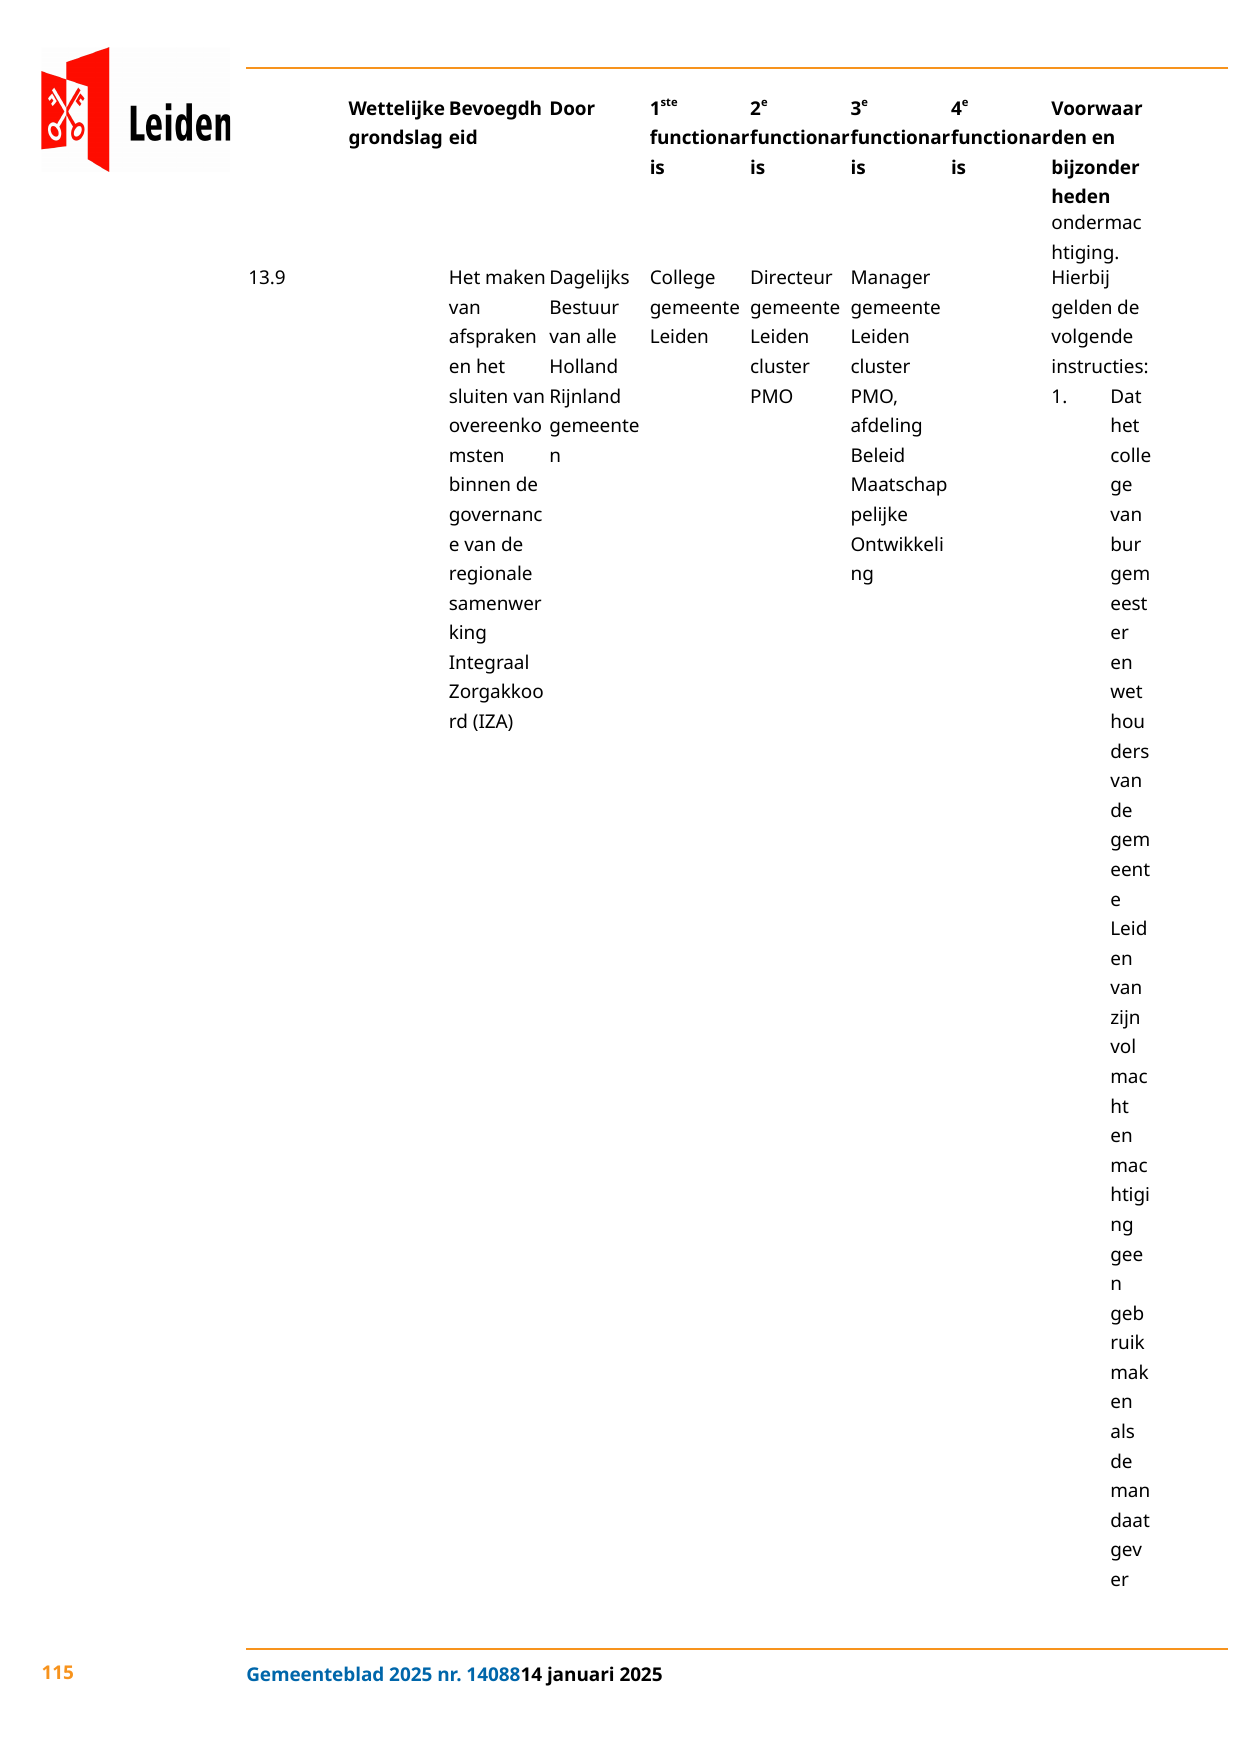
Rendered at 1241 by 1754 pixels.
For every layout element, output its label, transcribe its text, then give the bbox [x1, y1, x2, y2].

table_header Voorwaarden en bijzonderheden [1051, 95, 1152, 209]
table_header 4e functionaris [951, 95, 1051, 209]
table_cell [348, 209, 449, 264]
table_cell [650, 209, 750, 264]
table_cell [750, 209, 850, 264]
table_header 2e functionaris [750, 95, 850, 209]
table_cell [850, 209, 951, 264]
table_header Wettelijke grondslag [348, 95, 449, 209]
table_cell Het maken van afspraken en het sluiten van overeenkomsten binnen de governance van de regionale samenwerking Integraal Zorgakkoord (IZA) [449, 265, 549, 1592]
table_cell [951, 265, 1051, 1592]
table_cell Hierbij gelden de volgende instructies: Dat het college van burgemeester en wethouders van de gemeente Leiden van zijn volmacht en machtiging geen gebruik maken als de mandaatgever [1051, 265, 1152, 1592]
table_header 1ste functionaris [650, 95, 750, 209]
table_cell [951, 209, 1051, 264]
table_header 3e functionaris [850, 95, 951, 209]
table_cell [248, 209, 348, 264]
picture [41, 47, 231, 172]
table_cell Manager gemeente Leiden cluster PMO, afdeling Beleid Maatschappelijke Ontwikkeling [850, 265, 951, 1592]
table_cell College gemeente Leiden [650, 265, 750, 1592]
table_cell [348, 265, 449, 1592]
table_header [248, 95, 348, 209]
table_header Bevoegdheid [449, 95, 549, 209]
table_cell [449, 209, 549, 264]
table_cell Directeur gemeente Leiden cluster PMO [750, 265, 850, 1592]
table_cell Dagelijks Bestuur van alle Holland Rijnland gemeenten [549, 265, 649, 1592]
table_header Door [549, 95, 649, 209]
table_cell [549, 209, 649, 264]
table_cell ondermachtiging. [1051, 209, 1152, 264]
table_cell 13.9 [248, 265, 348, 1592]
